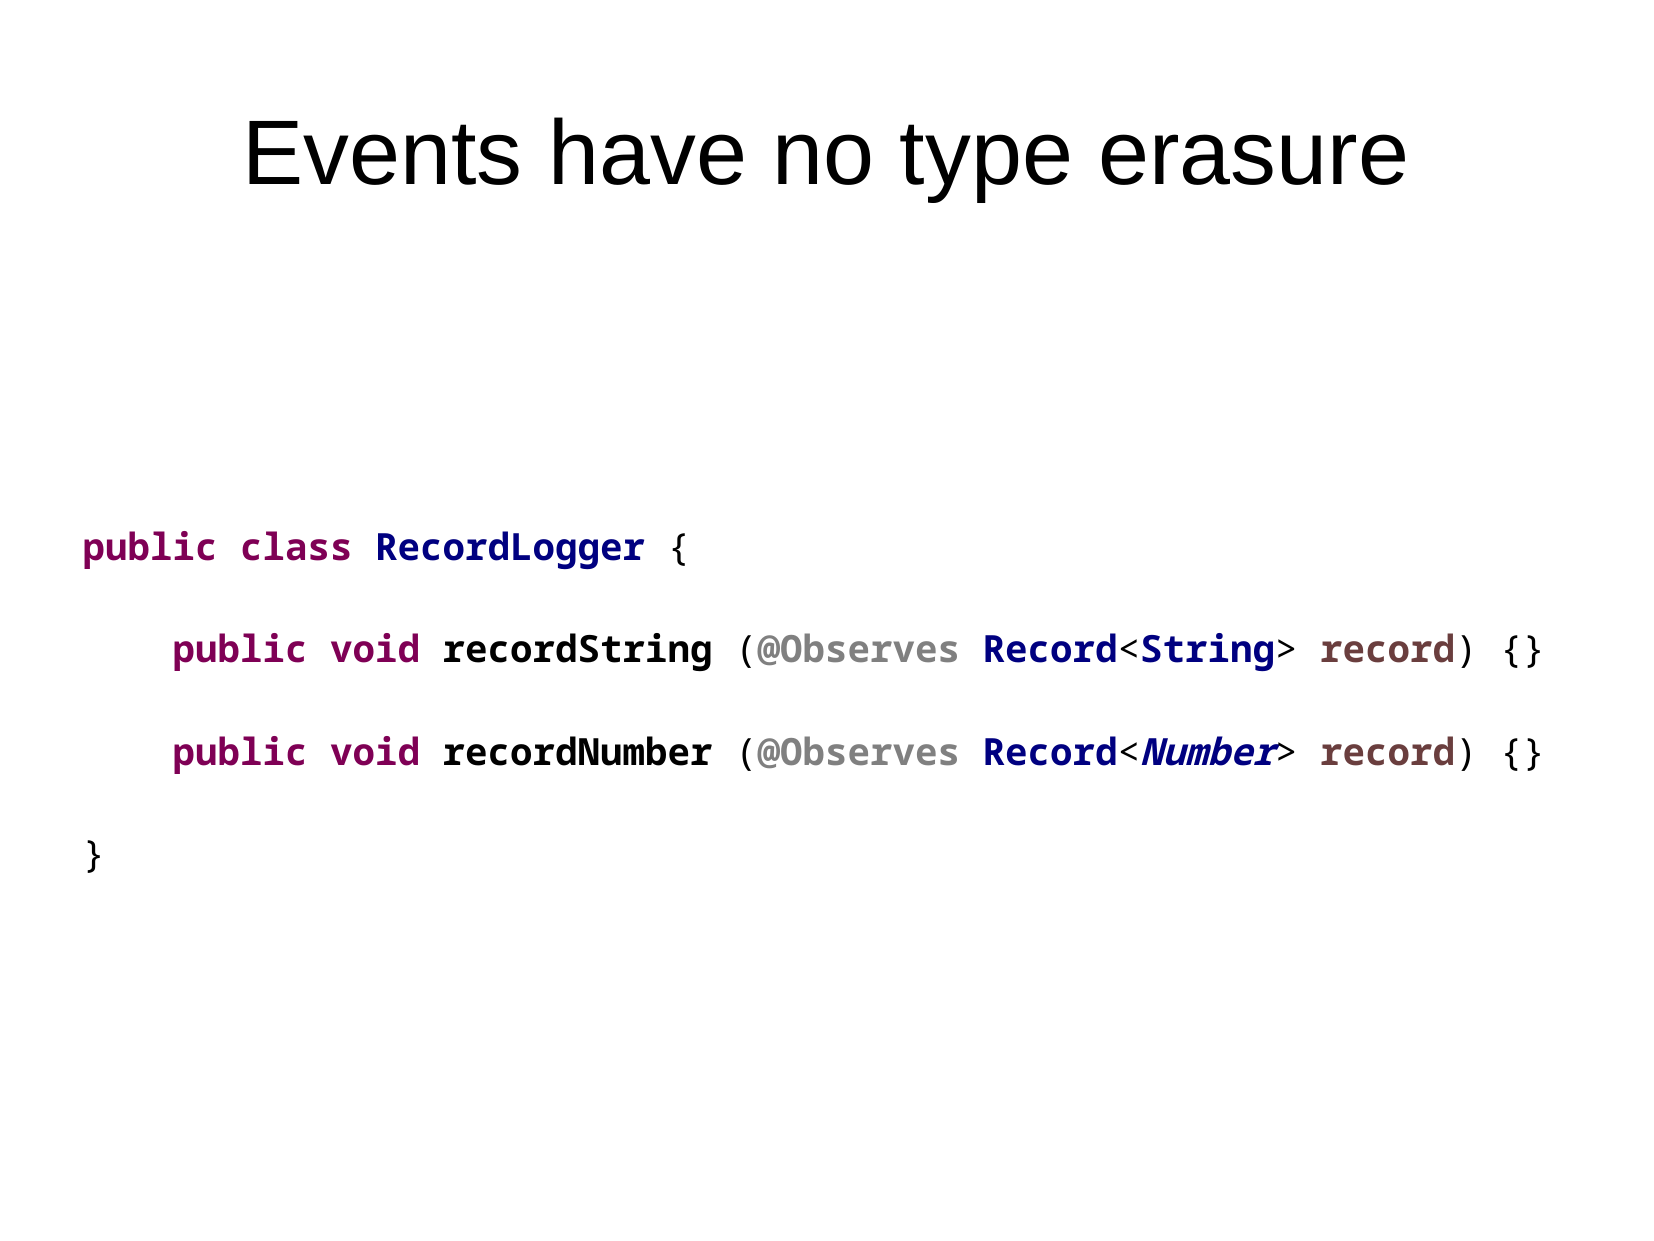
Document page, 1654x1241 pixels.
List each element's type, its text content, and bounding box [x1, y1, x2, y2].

title Events have no type erasure [82, 49, 1571, 257]
list public class RecordLogger { public void recordString (@Observes Record<String> record) {} public void recordNumber (@Observes Record<Number> record) {} } [82, 290, 1571, 1109]
